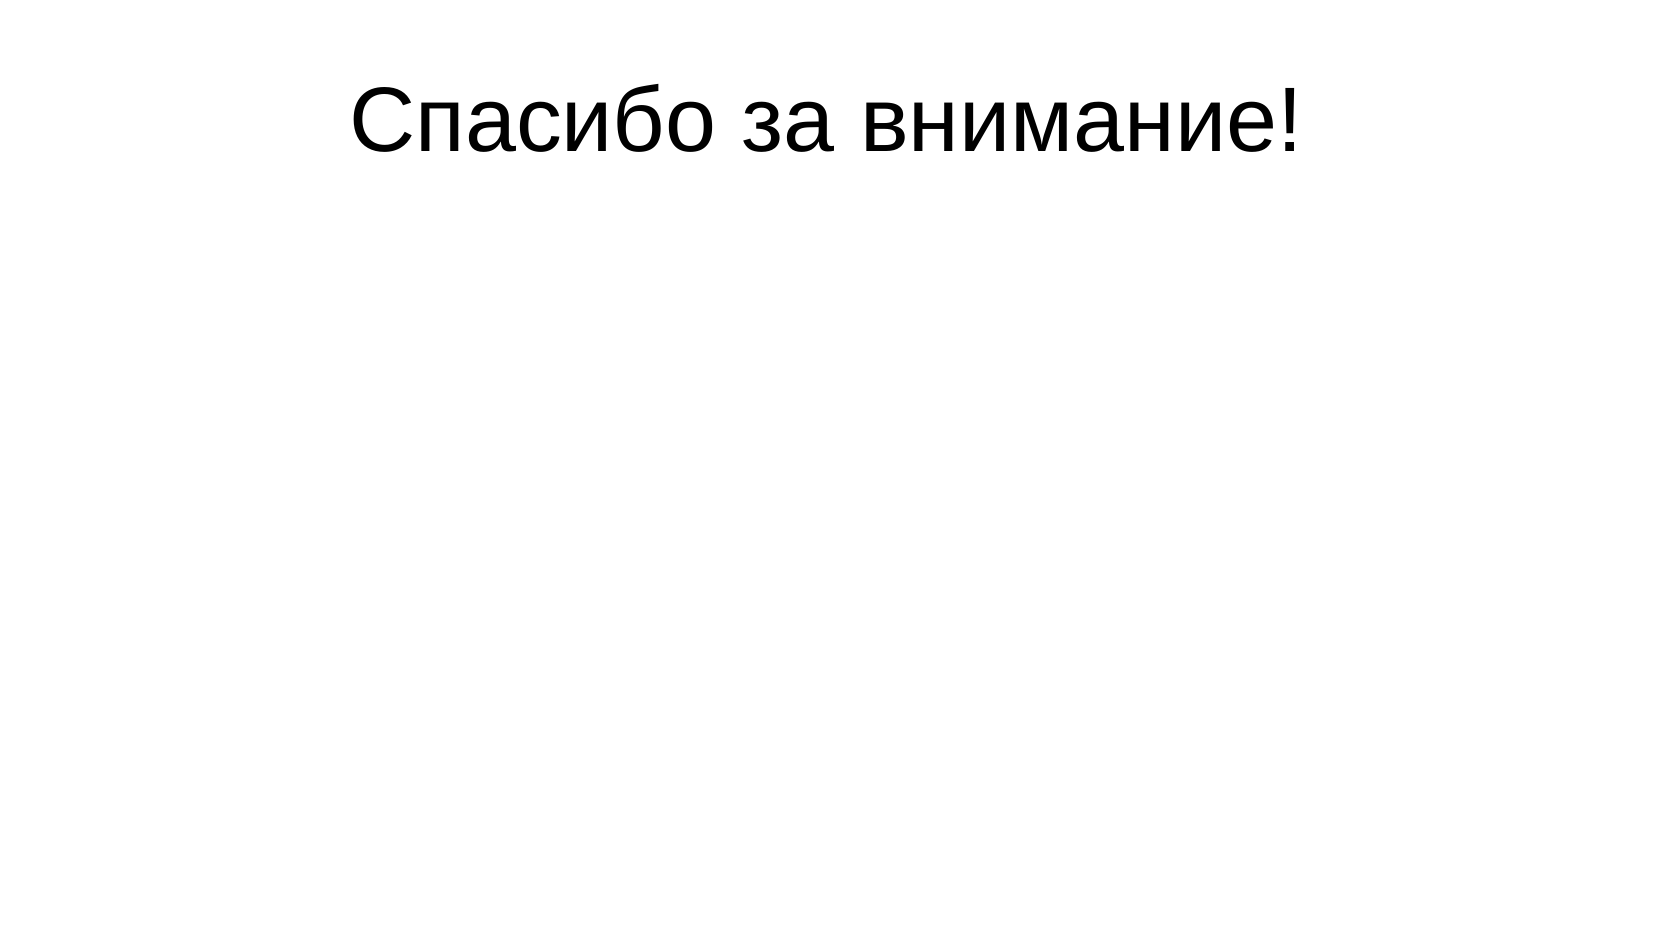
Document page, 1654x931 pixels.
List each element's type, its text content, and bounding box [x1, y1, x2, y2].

title Спасибо за внимание! [82, 37, 1571, 193]
